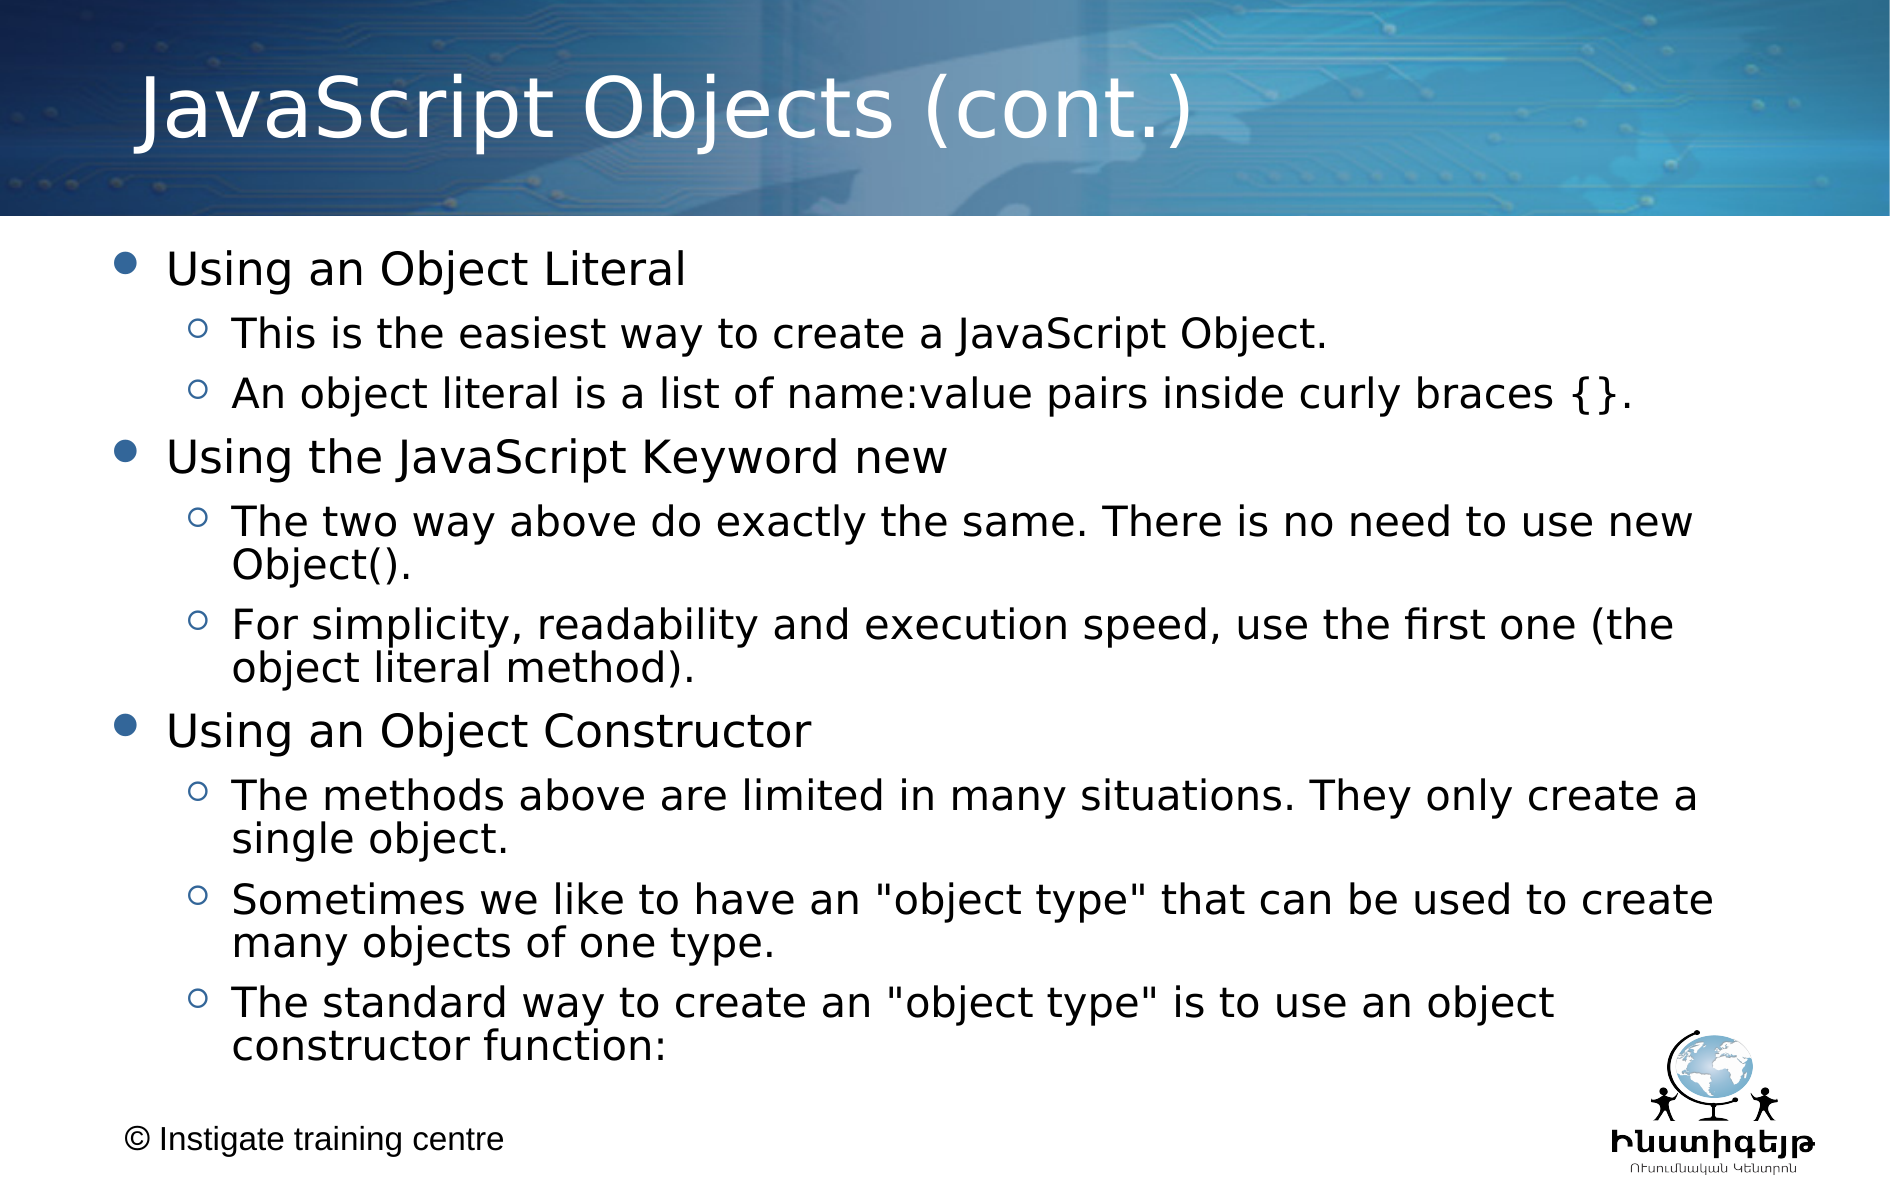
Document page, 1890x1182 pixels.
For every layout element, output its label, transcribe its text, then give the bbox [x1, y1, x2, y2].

picture [0, 0, 1890, 216]
picture [1612, 1030, 1815, 1175]
list Using an Object Literal This is the easiest way to create a JavaScript Object. An object literal is a list of name:value pairs inside curly braces {}. Using the JavaScript Keyword new The two way above do exactly the same. There is no need to use new Object(). For simplicity, readability and execution speed, use the first one (the object literal method). Using an Object Constructor The methods above are limited in many situations. They only create a single object. Sometimes we like to have an "object type" that can be used to create many objects of one type. The standard way to create an "object type" is to use an object constructor function: [110, 247, 1801, 274]
